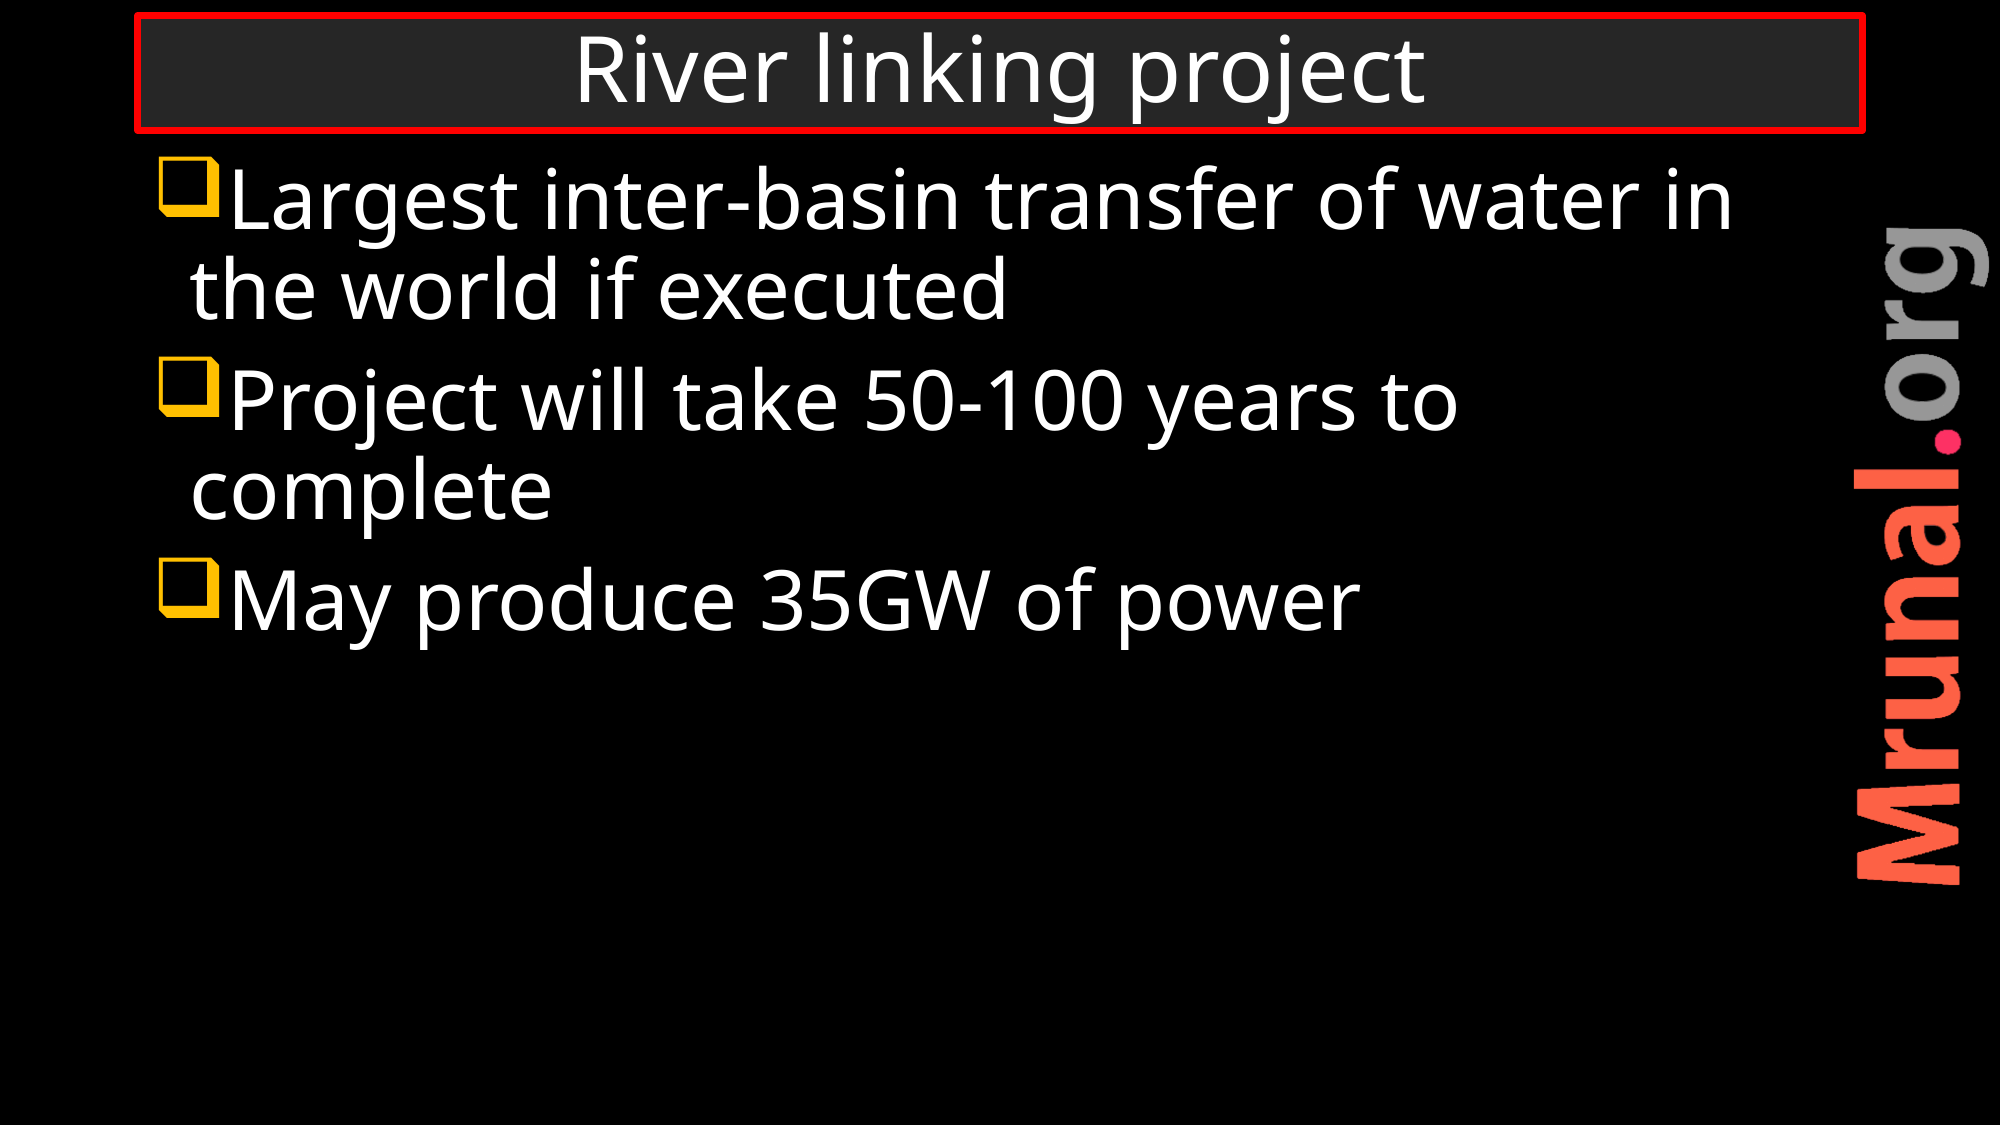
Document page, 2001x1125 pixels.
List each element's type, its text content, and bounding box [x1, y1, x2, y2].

list Largest inter-basin transfer of water in the world if executed Project will take 50-100 years to complete May produce 35GW of power [137, 149, 1863, 1014]
picture [1863, 223, 2000, 894]
title River linking project [137, 15, 1863, 131]
